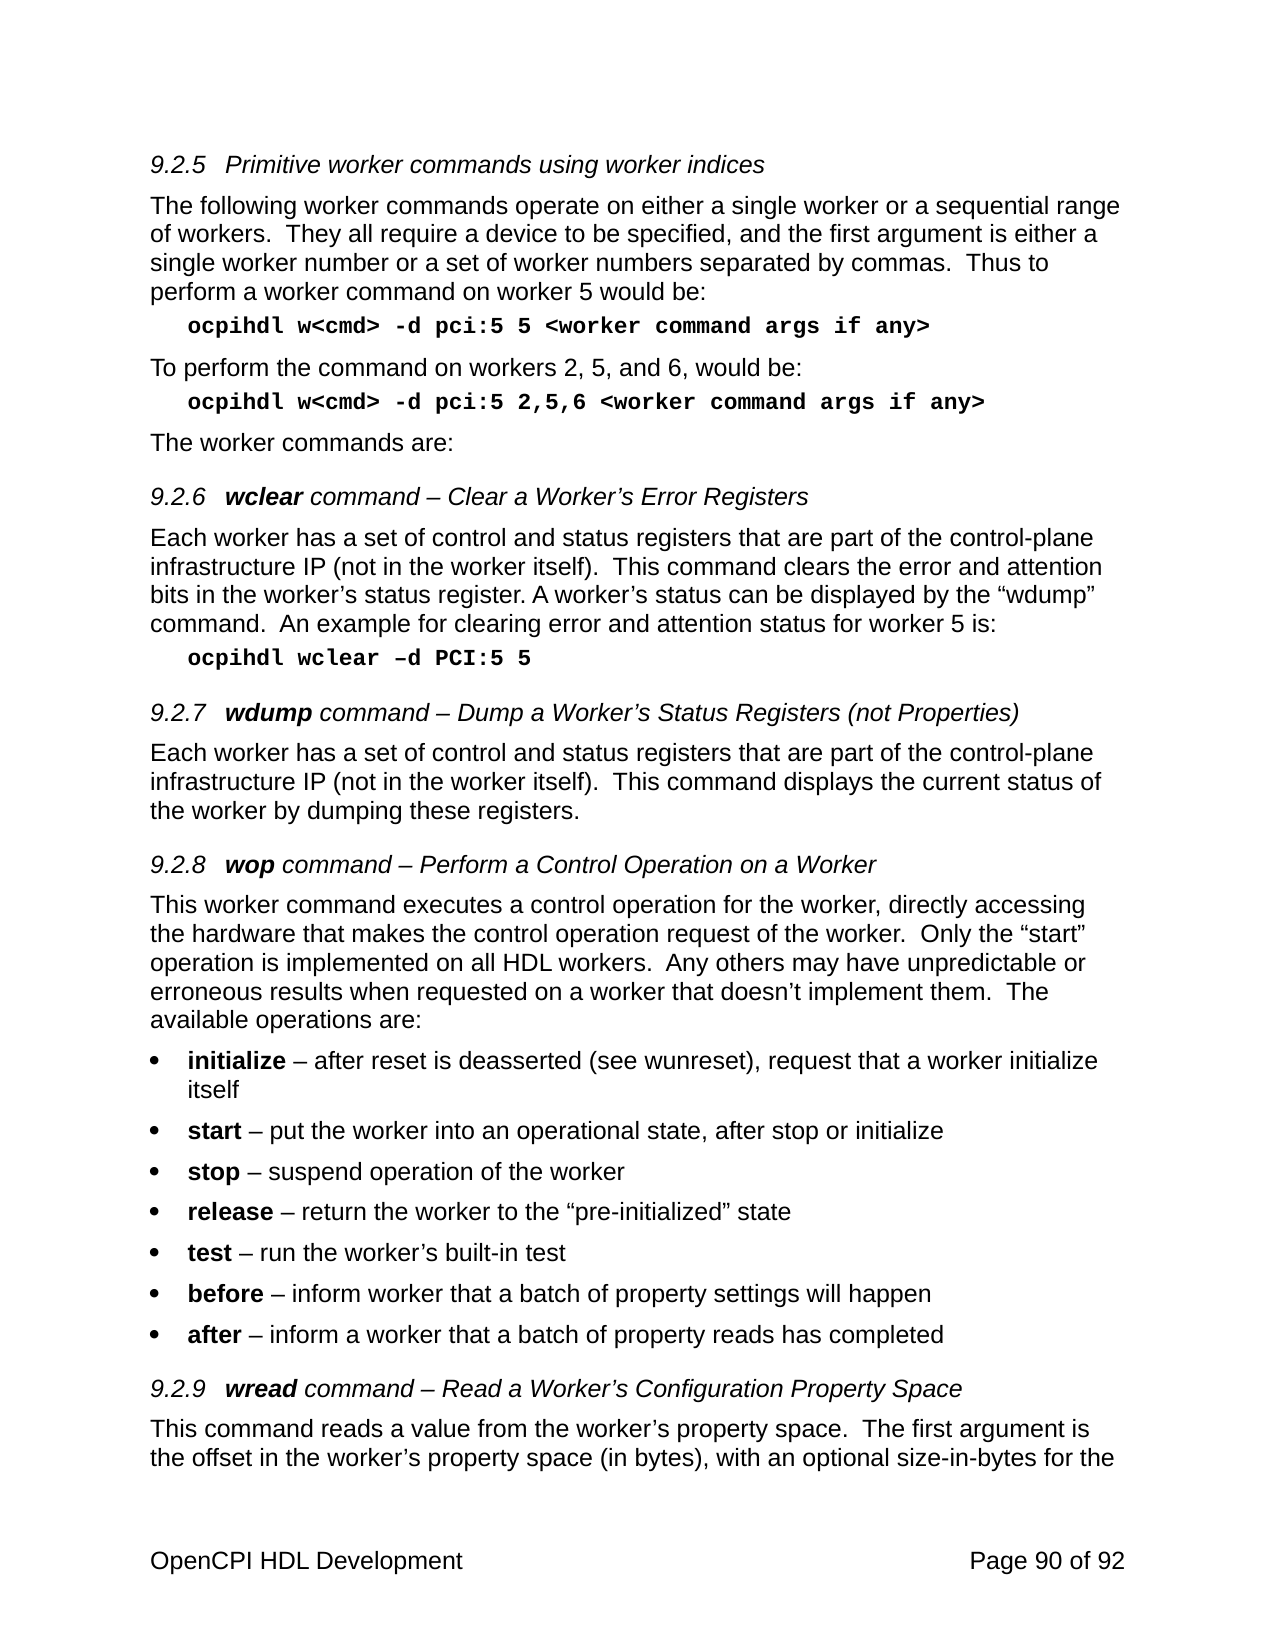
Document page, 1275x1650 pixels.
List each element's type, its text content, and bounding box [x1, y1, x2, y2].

subtitle wread command – Read a Worker’s Configuration Property Space [150, 1374, 1125, 1402]
text To perform the command on workers 2, 5, and 6, would be: [150, 353, 1125, 381]
list before – inform worker that a batch of property settings will happen [150, 1279, 1125, 1308]
text The worker commands are: [150, 428, 1125, 457]
subtitle wclear command – Clear a Worker’s Error Registers [150, 482, 1125, 511]
text ocpihdl wclear –d PCI:5 5 [187, 647, 1125, 673]
text ocpihdl w<cmd> -d pci:5 2,5,6 <worker command args if any> [187, 390, 1125, 416]
text ocpihdl w<cmd> -d pci:5 5 <worker command args if any> [187, 315, 1125, 341]
list start – put the worker into an operational state, after stop or initialize [150, 1116, 1125, 1144]
text Each worker has a set of control and status registers that are part of the control-plane infrastructure IP (not in the worker itself). This command displays the current status of the worker by dumping these registers. [150, 738, 1125, 824]
subtitle wop command – Perform a Control Operation on a Worker [150, 849, 1125, 878]
text This command reads a value from the worker’s property space. The first argument is the offset in the worker’s property space (in bytes), with an optional size-in-bytes for the [150, 1414, 1125, 1472]
list initialize – after reset is deasserted (see wunreset), request that a worker initialize itself [150, 1046, 1125, 1104]
list after – inform a worker that a batch of property reads has completed [150, 1320, 1125, 1349]
subtitle wdump command – Dump a Worker’s Status Registers (not Properties) [150, 698, 1125, 726]
text This worker command executes a control operation for the worker, directly accessing the hardware that makes the control operation request of the worker. Only the “start” operation is implemented on all HDL workers. Any others may have unpredictable or erroneous results when requested on a worker that doesn’t implement them. The available operations are: [150, 890, 1125, 1034]
text Each worker has a set of control and status registers that are part of the control-plane infrastructure IP (not in the worker itself). This command clears the error and attention bits in the worker’s status register. A worker’s status can be displayed by the “wdump” command. An example for clearing error and attention status for worker 5 is: [150, 523, 1125, 638]
subtitle Primitive worker commands using worker indices [150, 150, 1125, 179]
list release – return the worker to the “pre-initialized” state [150, 1197, 1125, 1226]
text The following worker commands operate on either a single worker or a sequential range of workers. They all require a device to be specified, and the first argument is either a single worker number or a set of worker numbers separated by commas. Thus to perform a worker command on worker 5 would be: [150, 191, 1125, 306]
list stop – suspend operation of the worker [150, 1156, 1125, 1185]
list test – run the worker’s built-in test [150, 1238, 1125, 1267]
